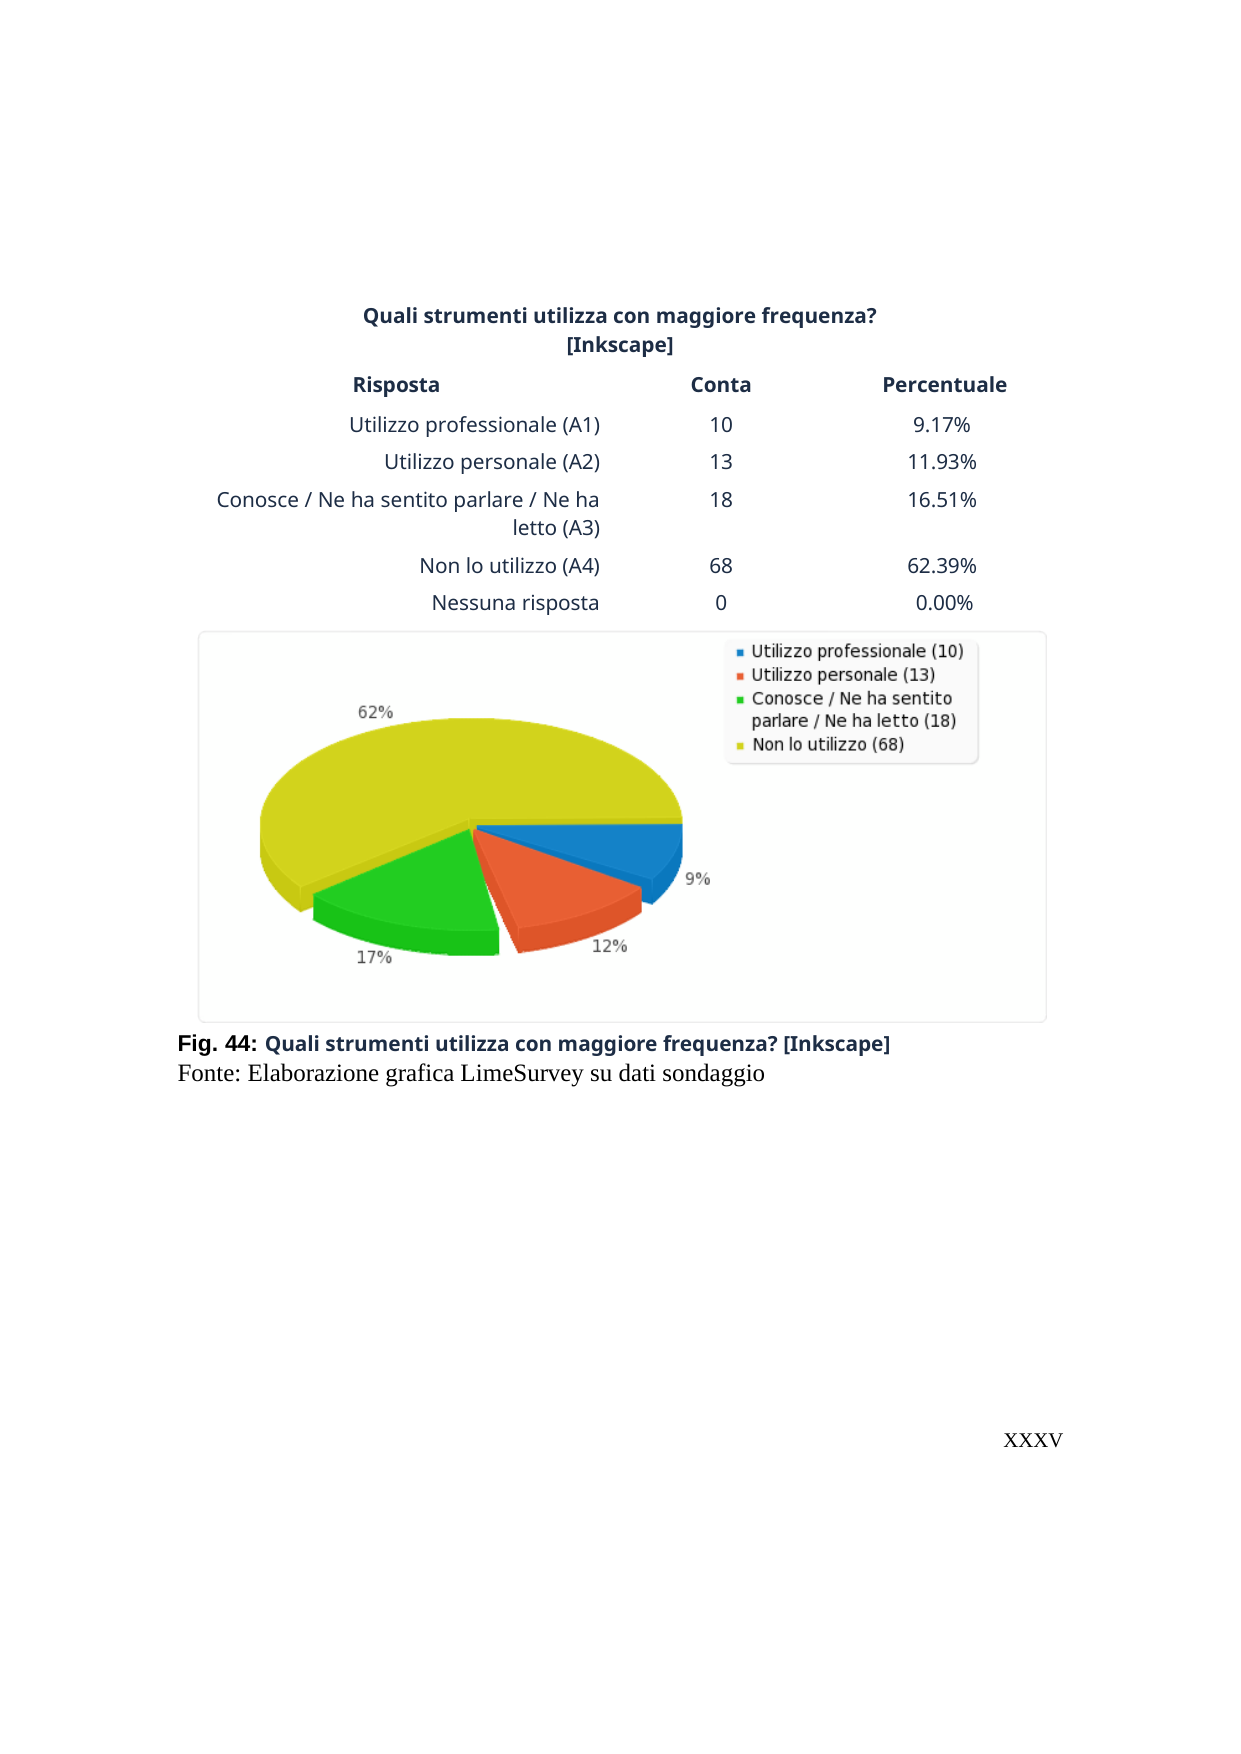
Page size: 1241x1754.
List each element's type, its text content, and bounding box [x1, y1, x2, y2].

table_cell Risposta [177, 364, 615, 405]
table_cell Conta [615, 364, 826, 405]
picture [192, 626, 1047, 1023]
table_cell Conosce / Ne ha sentito parlare / Ne ha letto (A3) [177, 480, 615, 546]
table_cell Utilizzo professionale (A1) [177, 405, 615, 443]
table_cell 9.17% [826, 405, 1063, 443]
table_cell 62.39% [826, 546, 1063, 584]
table_cell Nessuna risposta [177, 584, 615, 621]
table_cell Non lo utilizzo (A4) [177, 546, 615, 584]
table_cell 68 [615, 546, 826, 584]
table_cell 13 [615, 443, 826, 480]
table_cell 10 [615, 405, 826, 443]
table_cell 11.93% [826, 443, 1063, 480]
table_cell 18 [615, 480, 826, 546]
table_cell Utilizzo personale (A2) [177, 443, 615, 480]
table_cell [177, 621, 1063, 1027]
table_cell 0.00% [826, 584, 1063, 621]
text Fonte: Elaborazione grafica LimeSurvey su dati sondaggio [177, 1059, 1063, 1087]
text Fig. 44: Quali strumenti utilizza con maggiore frequenza? [Inkscape] [177, 1029, 1063, 1057]
table_cell Percentuale [826, 364, 1063, 405]
table_header Quali strumenti utilizza con maggiore frequenza? [Inkscape] [177, 295, 1063, 364]
table_cell 16.51% [826, 480, 1063, 546]
table_cell 0 [615, 584, 826, 621]
